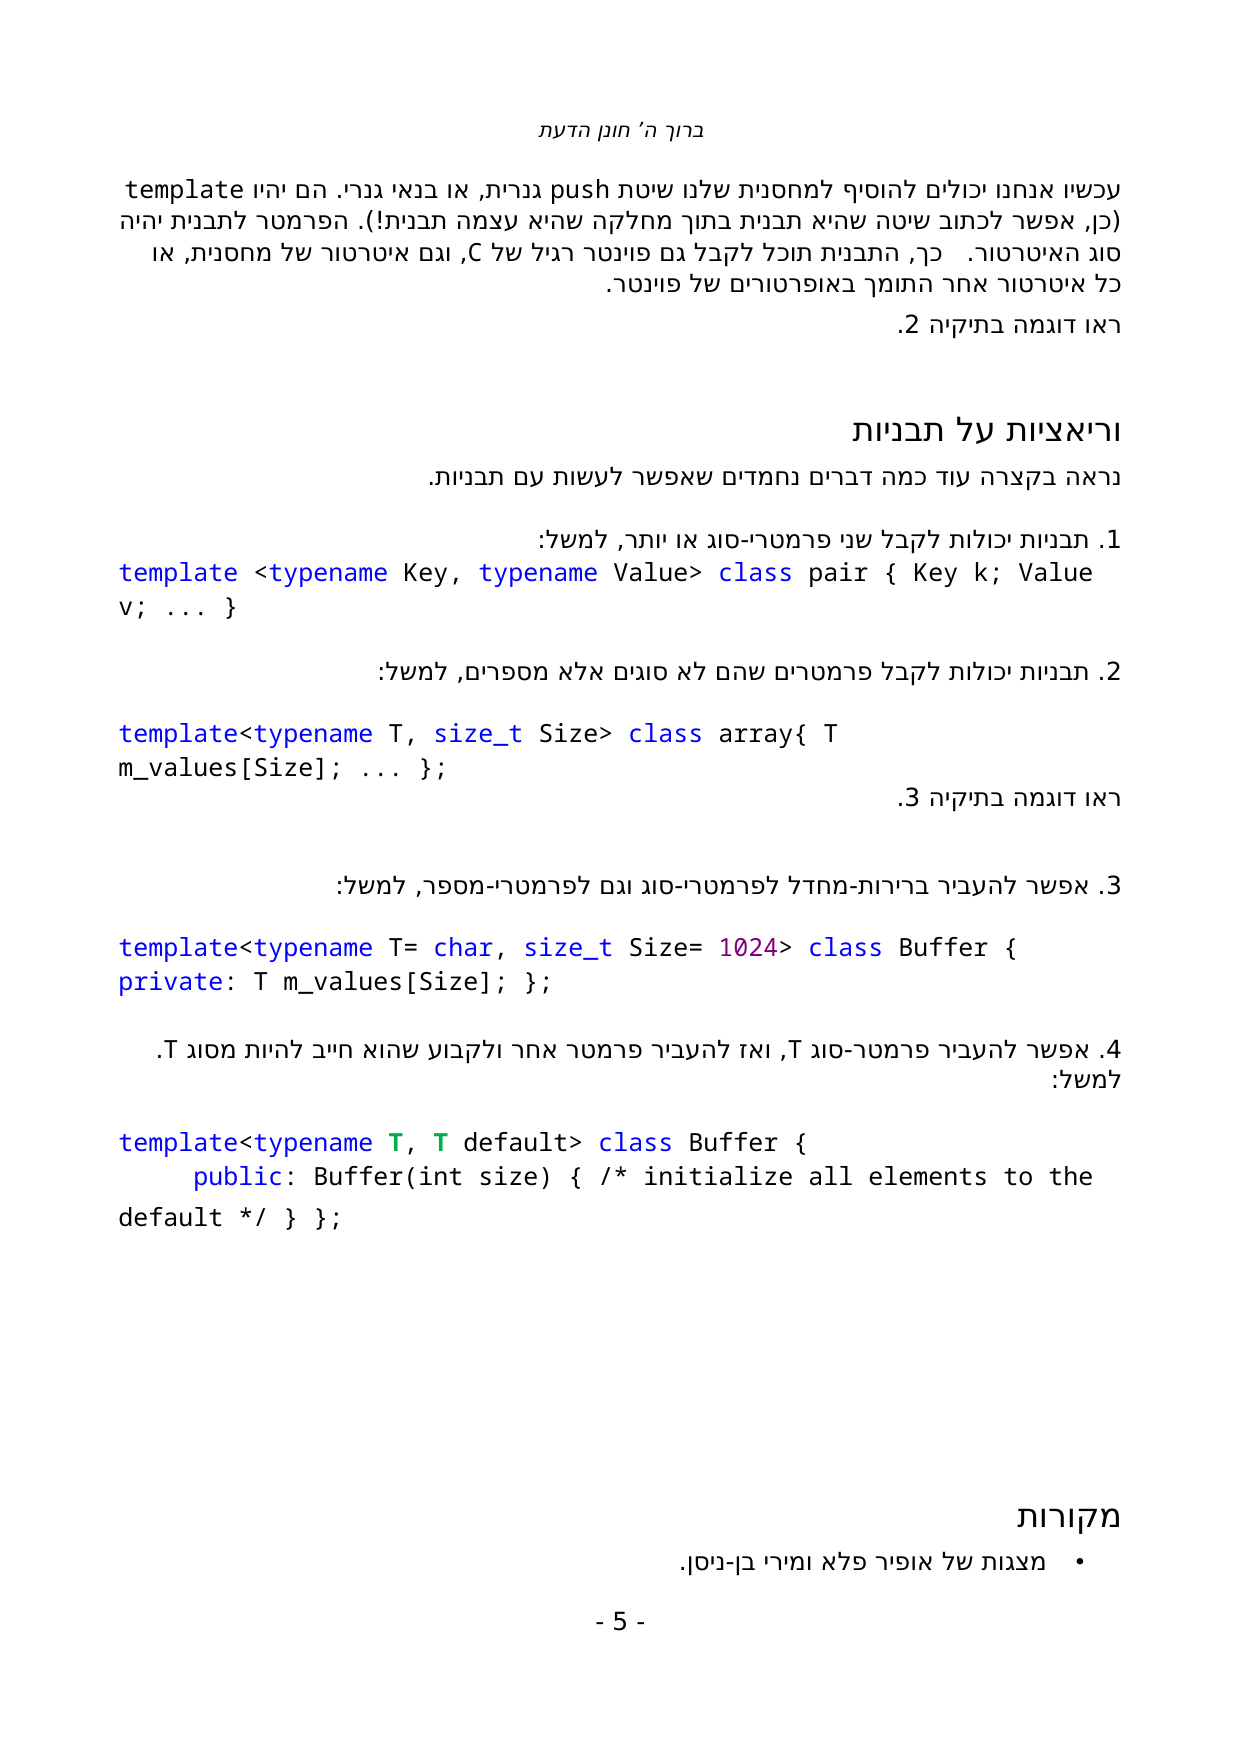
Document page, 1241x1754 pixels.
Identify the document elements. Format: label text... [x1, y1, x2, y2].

text 2. תבניות יכולות לקבל פרמטרים שהם לא סוגים אלא מספרים, למשל: [118, 657, 1122, 686]
text public: Buffer(int size) { /* initialize all elements to the default */ } }; [118, 1158, 1122, 1233]
list מצגות של אופיר פלא ומירי בן-ניסן. [118, 1547, 1084, 1577]
text template<typename T= char, size_t Size= 1024> class Buffer { private: T m_values[Size]; }; [118, 929, 1122, 998]
text ראו דוגמה בתיקיה 2. [118, 310, 1122, 339]
text 3. אפשר להעביר ברירות-מחדל לפרמטרי-סוג וגם לפרמטרי-מספר, למשל: [118, 871, 1122, 900]
text ראו דוגמה בתיקיה 3. [118, 783, 1122, 813]
text 1. תבניות יכולות לקבל שני פרמטרי-סוג או יותר, למשל: [118, 525, 1122, 554]
text עכשיו אנחנו יכולים להוסיף למחסנית שלנו שיטת push גנרית, או בנאי גנרי. הם יהיו template (כן, אפשר לכתוב שיטה שהיא תבנית בתוך מחלקה שהיא עצמה תבנית!). הפרמטר לתבנית יהיה סוג האיטרטור. כך, התבנית תוכל לקבל גם פוינטר רגיל של C, וגם איטרטור של מחסנית, או כל איטרטור אחר התומך באופרטורים של פוינטר. [118, 172, 1122, 298]
text נראה בקצרה עוד כמה דברים נחמדים שאפשר לעשות עם תבניות. [118, 462, 1122, 491]
text template<typename T, size_t Size> class array{ T m_values[Size]; ... }; [118, 715, 1122, 783]
subtitle מקורות [118, 1496, 1122, 1535]
text template <typename Key, typename Value> class pair { Key k; Value v; ... } [118, 554, 1122, 623]
text template<typename T, T default> class Buffer { [118, 1124, 1122, 1158]
text 4. אפשר להעביר פרמטר-סוג T, ואז להעביר פרמטר אחר ולקבוע שהוא חייב להיות מסוג T. למשל: [118, 1032, 1122, 1095]
subtitle וריאציות על תבניות [118, 411, 1122, 449]
